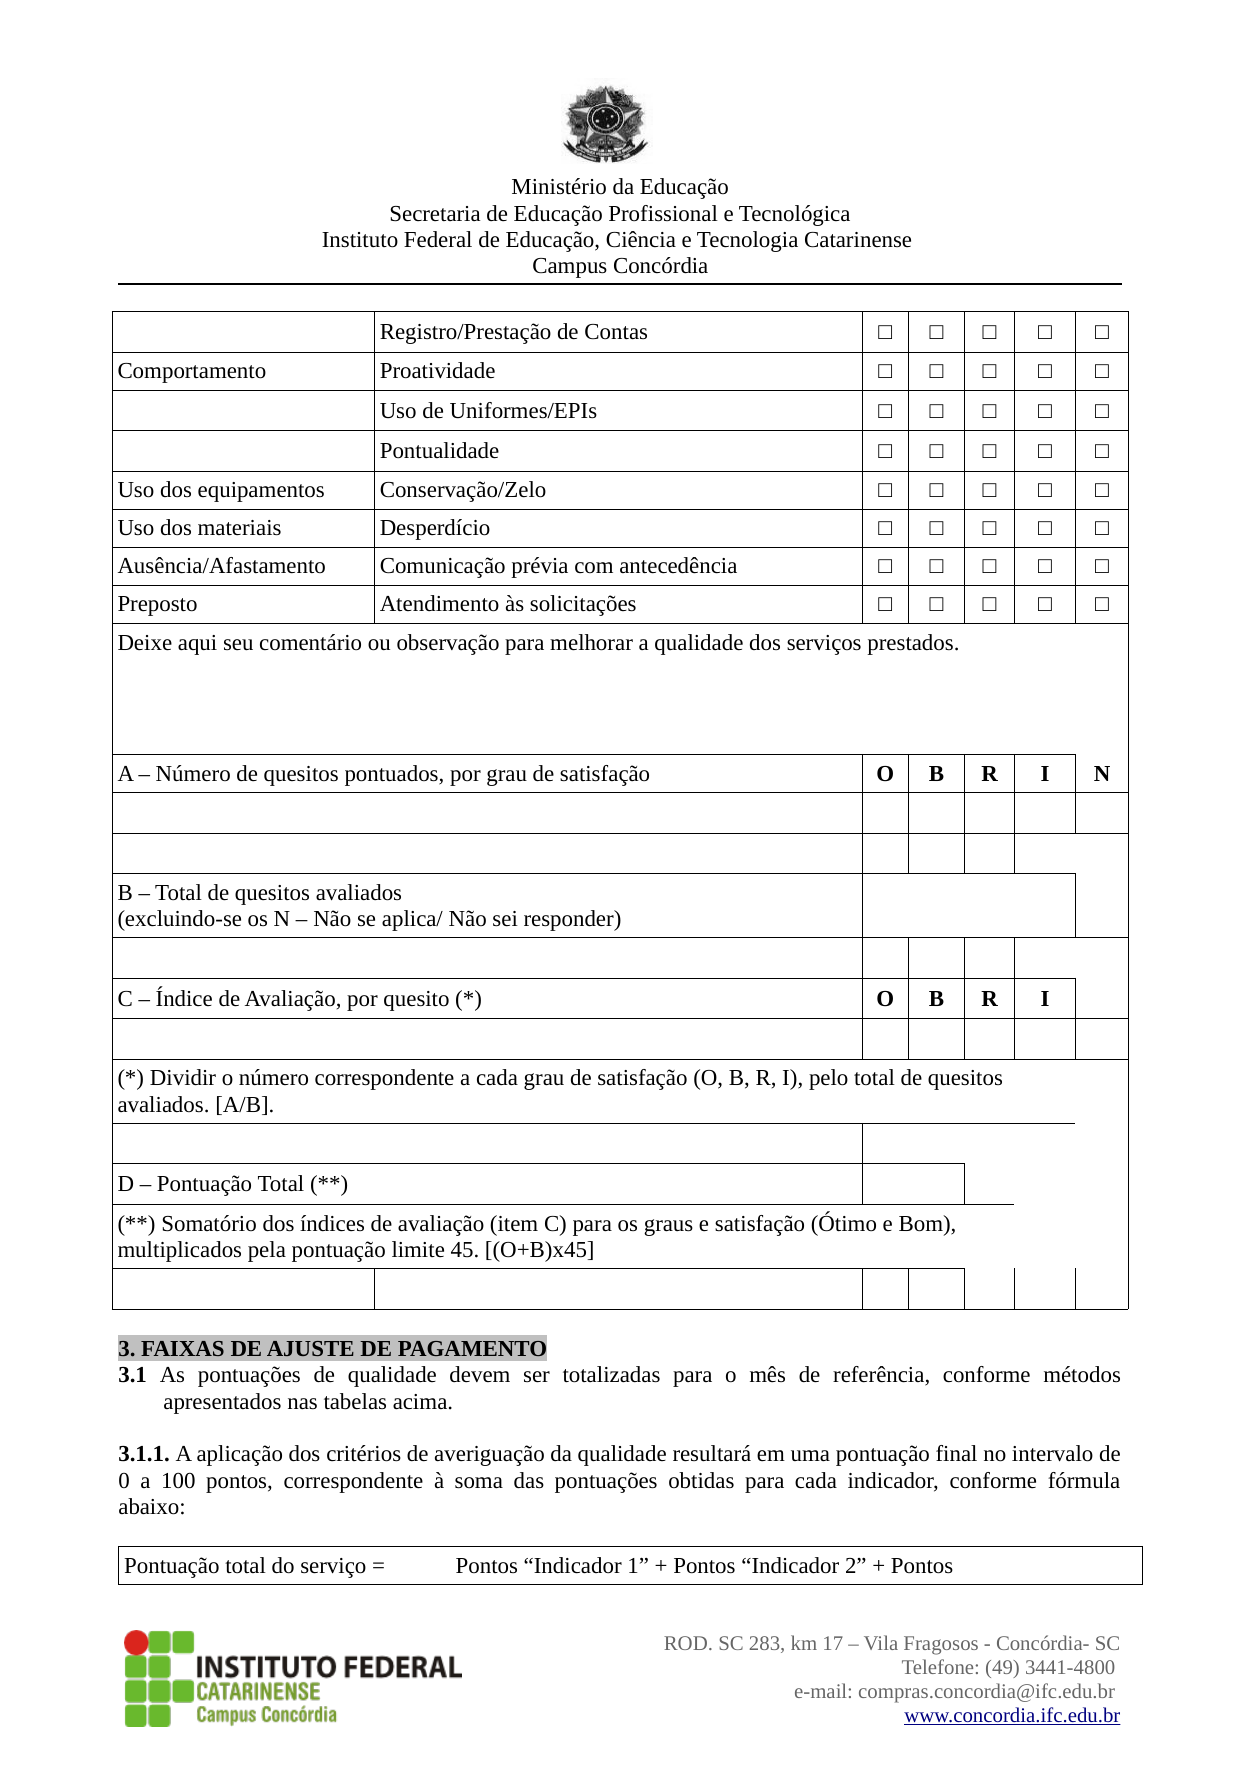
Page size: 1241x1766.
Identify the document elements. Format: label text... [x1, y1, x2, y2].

table_cell [863, 834, 908, 873]
table_cell D – Pontuação Total (**) [113, 1164, 862, 1204]
table_cell □ [909, 391, 964, 430]
table_cell □ [965, 391, 1014, 430]
table_cell □ [1076, 353, 1128, 390]
table_cell [1015, 1019, 1075, 1058]
table_cell □ [965, 510, 1014, 547]
table_cell [1075, 1060, 1128, 1123]
table_cell [1014, 1204, 1075, 1268]
table_cell □ [1015, 548, 1075, 584]
table_cell [113, 431, 374, 471]
table_cell [909, 1269, 964, 1308]
table_cell □ [1076, 391, 1128, 430]
table_cell R [965, 755, 1014, 792]
table_cell Deixe aqui seu comentário ou observação para melhorar a qualidade dos serviços prestados. [113, 624, 1075, 754]
table_cell Atendimento às solicitações [375, 586, 862, 623]
subtitle 3.1 As pontuações de qualidade devem ser totalizadas para o mês de referência, conforme métodos apresentados nas tabelas acima. [118, 1361, 1122, 1414]
table_cell [113, 391, 374, 430]
table_cell □ [863, 586, 908, 623]
table_cell [1076, 1019, 1128, 1058]
table_cell [113, 793, 862, 832]
table_cell I [1015, 755, 1075, 792]
table_cell [113, 1269, 374, 1308]
table_cell [965, 1163, 1014, 1204]
table_cell N [1076, 754, 1128, 792]
table_cell [1075, 624, 1128, 754]
table_cell [863, 793, 908, 832]
table_cell [1015, 793, 1075, 832]
table_cell □ [1015, 312, 1075, 352]
table_cell □ [965, 586, 1014, 623]
table_cell □ [1076, 472, 1128, 508]
table_cell [1014, 1124, 1075, 1163]
table_cell □ [909, 353, 964, 390]
table_cell [863, 1269, 908, 1308]
table_header Pontuação total do serviço = [119, 1547, 450, 1584]
table_cell □ [863, 472, 908, 508]
table_cell O [863, 755, 908, 792]
table_cell □ [965, 548, 1014, 584]
table_cell Proatividade [375, 353, 862, 390]
table_cell □ [1076, 312, 1128, 352]
table_cell [965, 793, 1014, 832]
table_cell □ [965, 312, 1014, 352]
table_cell □ [863, 431, 908, 471]
table_cell [375, 1269, 862, 1308]
table_cell [863, 938, 908, 978]
table_cell □ [1015, 510, 1075, 547]
table_cell (**) Somatório dos índices de avaliação (item C) para os graus e satisfação (Ótimo e Bom), multiplicados pela pontuação limite 45. [(O+B)x45] [113, 1205, 964, 1268]
table_cell [1015, 834, 1075, 873]
table_cell Uso dos equipamentos [113, 472, 374, 508]
table_cell Conservação/Zelo [375, 472, 862, 508]
table_cell [965, 938, 1014, 978]
table_cell B – Total de quesitos avaliados (excluindo-se os N – Não se aplica/ Não sei responder) [113, 874, 862, 937]
table_cell [1076, 793, 1128, 832]
table_cell Ausência/Afastamento [113, 548, 374, 584]
table_cell □ [1015, 353, 1075, 390]
table_cell [863, 874, 1075, 937]
table_cell □ [863, 391, 908, 430]
table_cell □ [1076, 586, 1128, 623]
table_cell Pontualidade [375, 431, 862, 471]
table_cell [909, 938, 964, 978]
table_cell □ [1015, 391, 1075, 430]
table_cell C – Índice de Avaliação, por quesito (*) [113, 979, 862, 1018]
table_cell Comportamento [113, 353, 374, 390]
table_cell A – Número de quesitos pontuados, por grau de satisfação [113, 755, 862, 792]
table_cell □ [909, 312, 964, 352]
table_cell O [863, 979, 908, 1018]
table_cell Uso dos materiais [113, 510, 374, 547]
table_cell I [1015, 979, 1075, 1018]
table_cell [1076, 1268, 1128, 1308]
table_cell □ [1015, 472, 1075, 508]
table_cell □ [1076, 431, 1128, 471]
table_cell [909, 793, 964, 832]
text 3. FAIXAS DE AJUSTE DE PAGAMENTO [118, 1335, 1122, 1361]
table_cell □ [863, 353, 908, 390]
table_cell □ [863, 510, 908, 547]
table_cell [113, 312, 374, 352]
table_cell B [909, 979, 964, 1018]
table_cell [909, 834, 964, 873]
table_cell [965, 834, 1014, 873]
table_cell [1075, 1123, 1128, 1163]
table_cell [964, 1205, 1014, 1268]
table_cell [863, 1019, 908, 1058]
table_cell [113, 938, 862, 978]
picture [124, 1630, 462, 1727]
table_cell □ [863, 548, 908, 584]
table_cell [1075, 834, 1128, 873]
table_cell □ [965, 353, 1014, 390]
table_cell □ [1076, 510, 1128, 547]
table_header Pontos “Indicador 1” + Pontos “Indicador 2” + Pontos [450, 1547, 1142, 1584]
table_cell [863, 1164, 964, 1204]
table_cell □ [1015, 431, 1075, 471]
table_cell [965, 1019, 1014, 1058]
table_cell Preposto [113, 586, 374, 623]
table_cell □ [965, 472, 1014, 508]
table_cell □ [909, 510, 964, 547]
table_cell [909, 1019, 964, 1058]
table_cell [1075, 938, 1128, 978]
table_cell [1075, 1163, 1128, 1204]
text 3.1.1. A aplicação dos critérios de averiguação da qualidade resultará em uma pontuação final no intervalo de 0 a 100 pontos, correspondente à soma das pontuações obtidas para cada indicador, conforme fórmula abaixo: [118, 1440, 1122, 1519]
table_cell B [909, 755, 964, 792]
table_cell Registro/Prestação de Contas [375, 312, 862, 352]
table_cell □ [909, 472, 964, 508]
table_cell □ [1015, 586, 1075, 623]
table_cell [113, 834, 862, 873]
table_cell Uso de Uniformes/EPIs [375, 391, 862, 430]
table_cell □ [1076, 548, 1128, 584]
table_cell [1015, 938, 1075, 978]
table_cell [1076, 978, 1128, 1018]
table_cell Desperdício [375, 510, 862, 547]
table_cell □ [863, 312, 908, 352]
table_cell [113, 1019, 862, 1058]
table_cell [1014, 1163, 1075, 1204]
table_cell [1015, 1268, 1075, 1308]
table_cell [964, 1124, 1014, 1163]
table_cell [1075, 1204, 1128, 1268]
table_cell [863, 1124, 964, 1163]
table_cell □ [909, 431, 964, 471]
table_cell [965, 1268, 1014, 1308]
table_cell □ [965, 431, 1014, 471]
table_cell R [965, 979, 1014, 1018]
table_cell □ [909, 548, 964, 584]
table_cell [1076, 873, 1128, 937]
table_cell Comunicação prévia com antecedência [375, 548, 862, 584]
table_cell (*) Dividir o número correspondente a cada grau de satisfação (O, B, R, I), pelo total de quesitos avaliados. [A/B]. [113, 1060, 1075, 1123]
table_cell [113, 1124, 862, 1163]
table_cell □ [909, 586, 964, 623]
